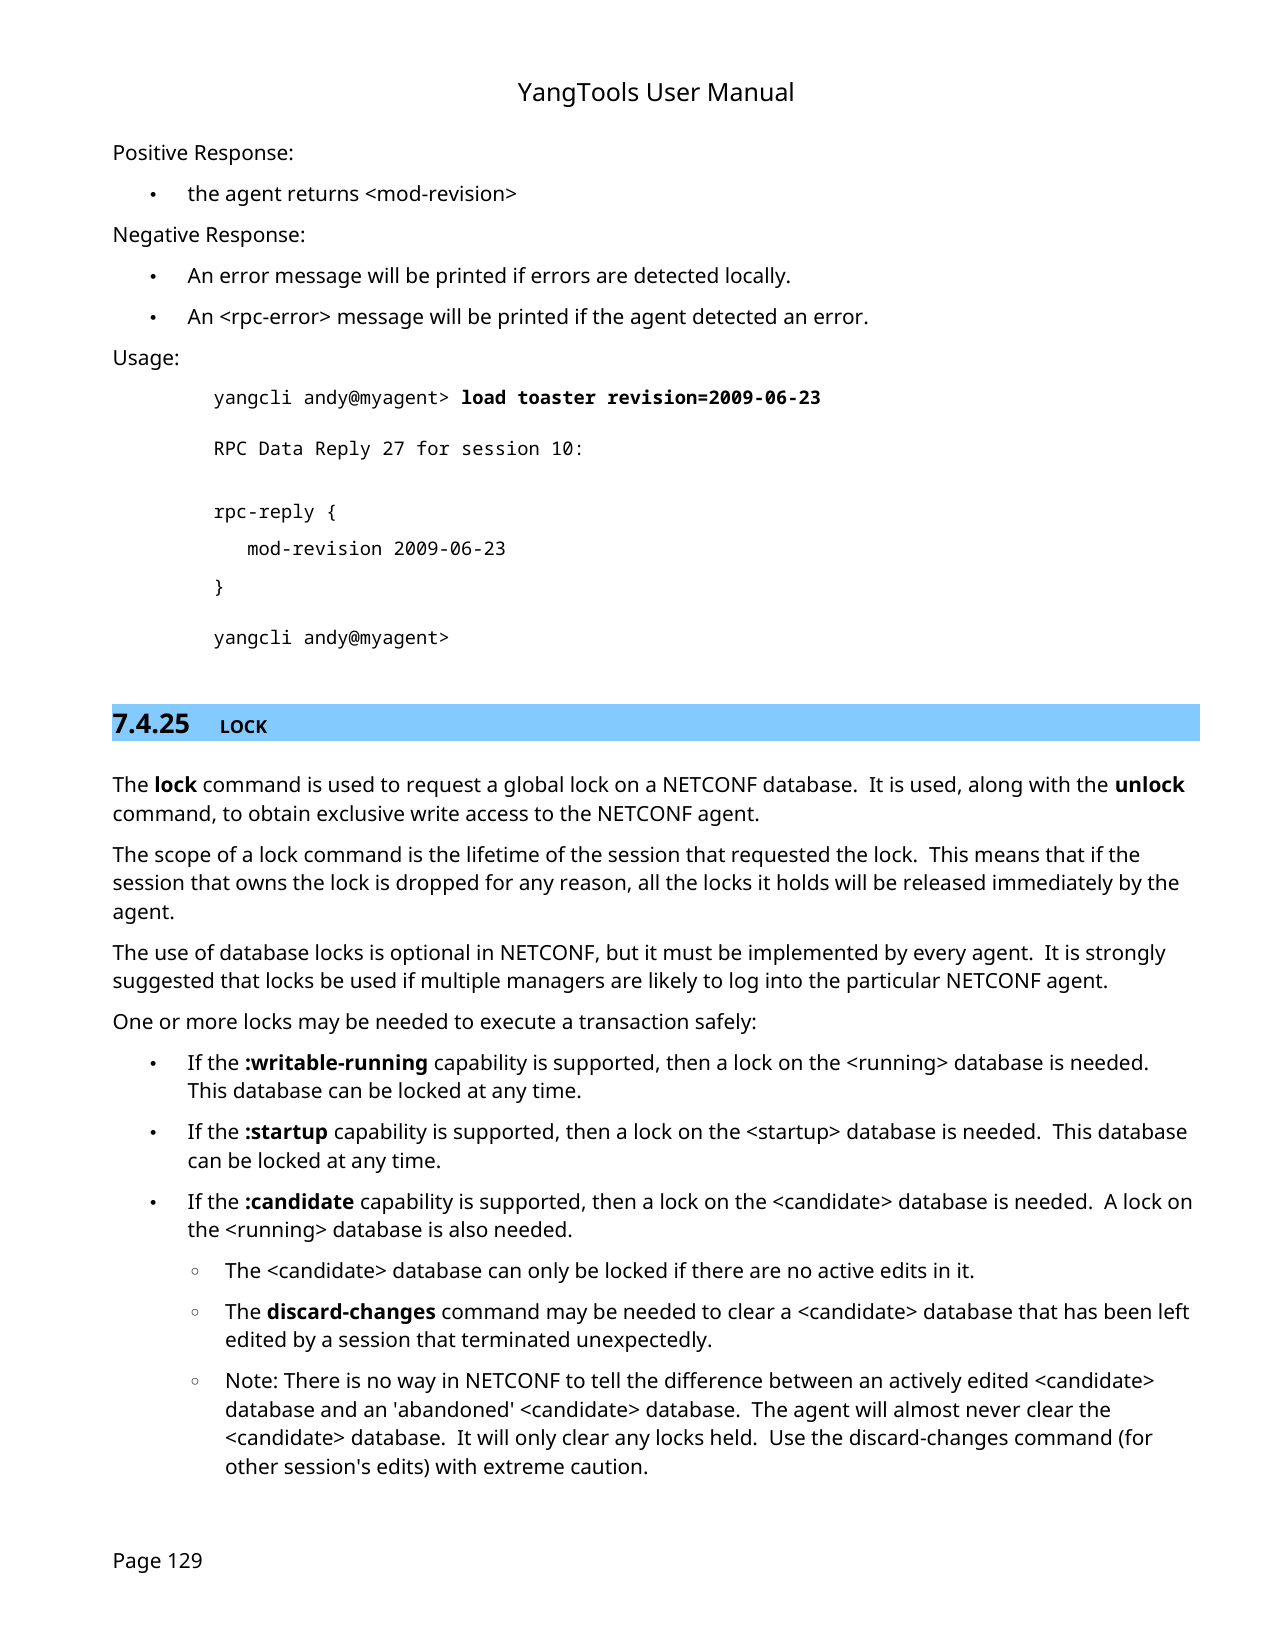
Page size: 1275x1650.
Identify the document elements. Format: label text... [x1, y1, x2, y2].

list The discard-changes command may be needed to clear a <candidate> database that has been left edited by a session that terminated unexpectedly. [187, 1297, 1200, 1354]
list the agent returns <mod-revision> [150, 179, 1200, 208]
text Negative Response: [112, 220, 1200, 249]
list An error message will be printed if errors are detected locally. [150, 261, 1200, 290]
text rpc-reply { [139, 498, 1200, 524]
text yangcli andy@myagent> load toaster revision=2009-06-23 RPC Data Reply 27 for session 10: [139, 384, 1200, 486]
text The use of database locks is optional in NETCONF, but it must be implemented by every agent. It is strongly suggested that locks be used if multiple managers are likely to log into the particular NETCONF agent. [112, 938, 1200, 994]
text The scope of a lock command is the lifetime of the session that requested the lock. This means that if the session that owns the lock is dropped for any reason, all the locks it holds will be released immediately by the agent. [112, 840, 1200, 925]
subtitle lock [112, 704, 1200, 741]
text } yangcli andy@myagent> [139, 573, 1200, 675]
text Positive Response: [112, 138, 1200, 167]
text The lock command is used to request a global lock on a NETCONF database. It is used, along with the unlock command, to obtain exclusive write access to the NETCONF agent. [112, 771, 1200, 827]
list If the :writable-running capability is supported, then a lock on the <running> database is needed. This database can be locked at any time. [150, 1048, 1200, 1105]
list Note: There is no way in NETCONF to tell the difference between an actively edited <candidate> database and an 'abandoned' <candidate> database. The agent will almost never clear the <candidate> database. It will only clear any locks held. Use the discard-changes command (for other session's edits) with extreme caution. [187, 1366, 1200, 1480]
list The <candidate> database can only be locked if there are no active edits in it. [187, 1256, 1200, 1284]
text mod-revision 2009-06-23 [139, 536, 1200, 561]
text One or more locks may be needed to execute a transaction safely: [112, 1007, 1200, 1036]
list If the :startup capability is supported, then a lock on the <startup> database is needed. This database can be locked at any time. [150, 1117, 1200, 1174]
text Usage: [112, 343, 1200, 372]
list An <rpc-error> message will be printed if the agent detected an error. [150, 302, 1200, 331]
list If the :candidate capability is supported, then a lock on the <candidate> database is needed. A lock on the <running> database is also needed. [150, 1187, 1200, 1244]
